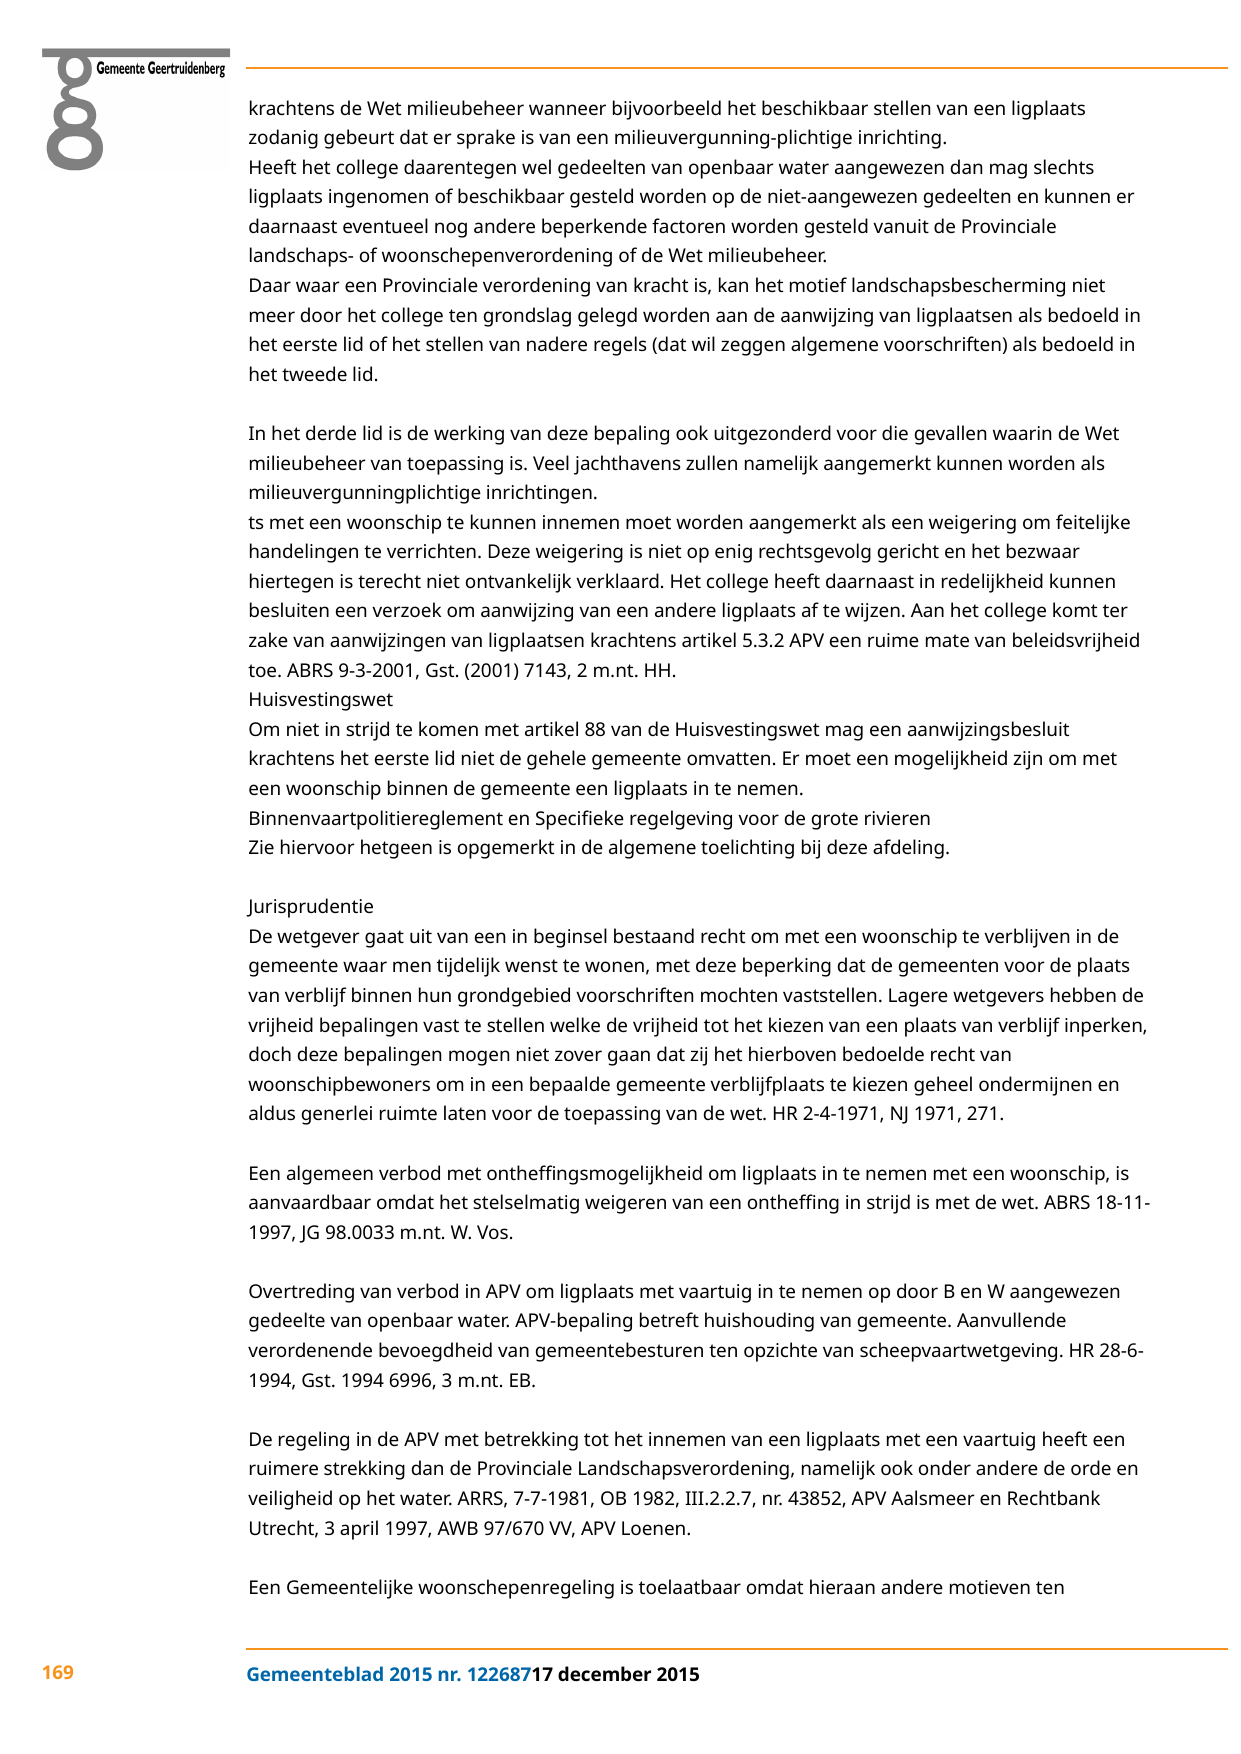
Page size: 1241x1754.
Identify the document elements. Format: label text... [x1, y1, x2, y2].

text Jurisprudentie [248, 893, 1152, 919]
text De regeling in de APV met betrekking tot het innemen van een ligplaats met een vaartuig heeft een ruimere strekking dan de Provinciale Landschapsverordening, namelijk ook onder andere de orde en veiligheid op het water. ARRS, 7-7-1981, OB 1982, III.2.2.7, nr. 43852, APV Aalsmeer en Rechtbank Utrecht, 3 april 1997, AWB 97/670 VV, APV Loenen. [248, 1426, 1152, 1541]
text Huisvestingswet [248, 686, 1152, 712]
picture [41, 47, 231, 172]
text krachtens de Wet milieubeheer wanneer bijvoorbeeld het beschikbaar stellen van een ligplaats zodanig gebeurt dat er sprake is van een milieuvergunning-plichtige inrichting. [248, 95, 1152, 150]
text Om niet in strijd te komen met artikel 88 van de Huisvestingswet mag een aanwijzingsbesluit krachtens het eerste lid niet de gehele gemeente omvatten. Er moet een mogelijkheid zijn om met een woonschip binnen de gemeente een ligplaats in te nemen. [248, 716, 1152, 801]
text Een algemeen verbod met ontheffingsmogelijkheid om ligplaats in te nemen met een woonschip, is aanvaardbaar omdat het stelselmatig weigeren van een ontheffing in strijd is met de wet. ABRS 18-11-1997, JG 98.0033 m.nt. W. Vos. [248, 1160, 1152, 1245]
text ts met een woonschip te kunnen innemen moet worden aangemerkt als een weigering om feitelijke handelingen te verrichten. Deze weigering is niet op enig rechtsgevolg gericht en het bezwaar hiertegen is terecht niet ontvankelijk verklaard. Het college heeft daarnaast in redelijkheid kunnen besluiten een verzoek om aanwijzing van een andere ligplaats af te wijzen. Aan het college komt ter zake van aanwijzingen van ligplaatsen krachtens artikel 5.3.2 APV een ruime mate van beleidsvrijheid toe. ABRS 9-3-2001, Gst. (2001) 7143, 2 m.nt. HH. [248, 509, 1152, 683]
text Heeft het college daarentegen wel gedeelten van openbaar water aangewezen dan mag slechts ligplaats ingenomen of beschikbaar gesteld worden op de niet-aangewezen gedeelten en kunnen er daarnaast eventueel nog andere beperkende factoren worden gesteld vanuit de Provinciale landschaps- of woonschepenverordening of de Wet milieubeheer. [248, 154, 1152, 268]
text Zie hiervoor hetgeen is opgemerkt in de algemene toelichting bij deze afdeling. [248, 834, 1152, 860]
text Overtreding van verbod in APV om ligplaats met vaartuig in te nemen op door B en W aangewezen gedeelte van openbaar water. APV-bepaling betreft huishouding van gemeente. Aanvullende verordenende bevoegdheid van gemeentebesturen ten opzichte van scheepvaartwetgeving. HR 28-6-1994, Gst. 1994 6996, 3 m.nt. EB. [248, 1278, 1152, 1393]
text Binnenvaartpolitiereglement en Specifieke regelgeving voor de grote rivieren [248, 805, 1152, 831]
text Daar waar een Provinciale verordening van kracht is, kan het motief landschapsbescherming niet meer door het college ten grondslag gelegd worden aan de aanwijzing van ligplaatsen als bedoeld in het eerste lid of het stellen van nadere regels (dat wil zeggen algemene voorschriften) als bedoeld in het tweede lid. [248, 272, 1152, 387]
text De wetgever gaat uit van een in beginsel bestaand recht om met een woonschip te verblijven in de gemeente waar men tijdelijk wenst te wonen, met deze beperking dat de gemeenten voor de plaats van verblijf binnen hun grondgebied voorschriften mochten vaststellen. Lagere wetgevers hebben de vrijheid bepalingen vast te stellen welke de vrijheid tot het kiezen van een plaats van verblijf inperken, doch deze bepalingen mogen niet zover gaan dat zij het hierboven bedoelde recht van woonschipbewoners om in een bepaalde gemeente verblijfplaats te kiezen geheel ondermijnen en aldus generlei ruimte laten voor de toepassing van de wet. HR 2-4-1971, NJ 1971, 271. [248, 923, 1152, 1126]
text Een Gemeentelijke woonschepenregeling is toelaatbaar omdat hieraan andere motieven ten [248, 1574, 1152, 1600]
text In het derde lid is de werking van deze bepaling ook uitgezonderd voor die gevallen waarin de Wet milieubeheer van toepassing is. Veel jachthavens zullen namelijk aangemerkt kunnen worden als milieuvergunningplichtige inrichtingen. [248, 420, 1152, 505]
